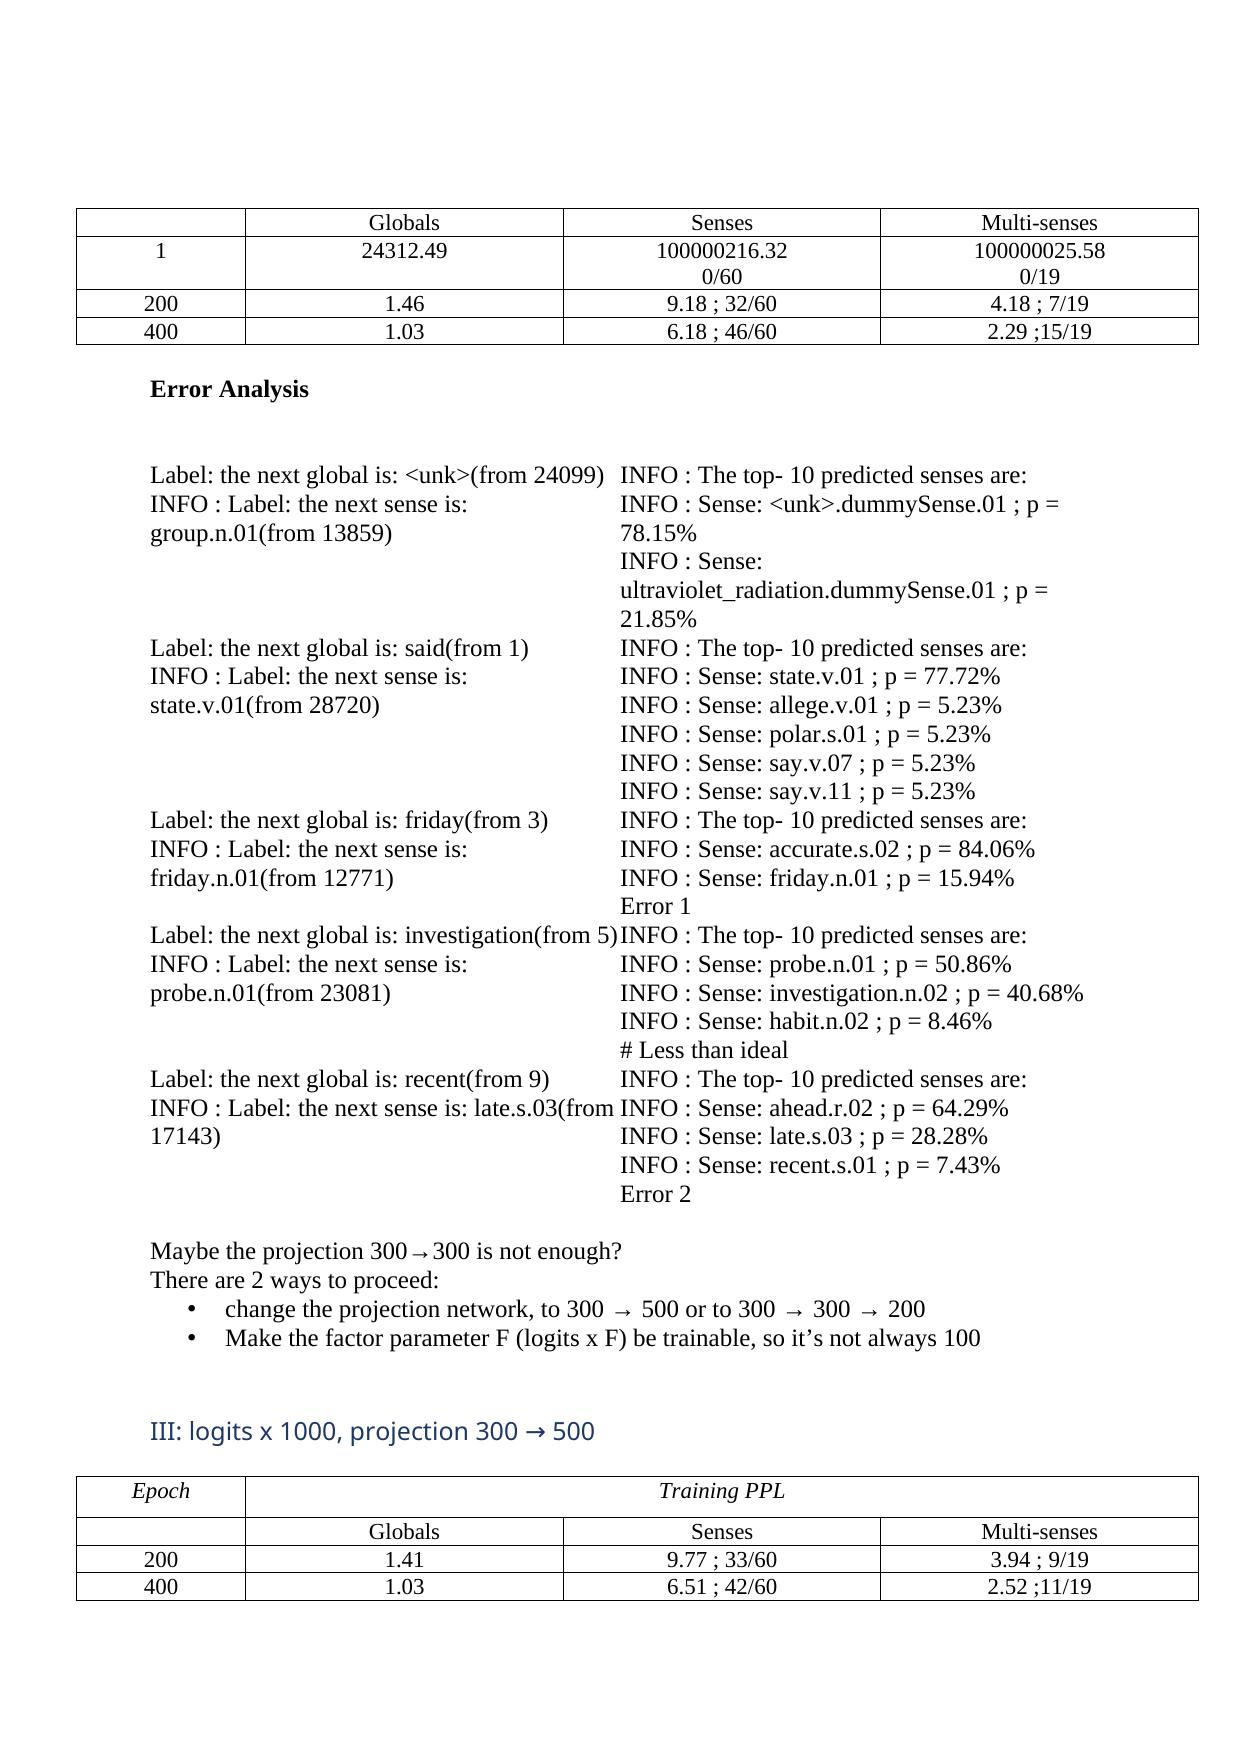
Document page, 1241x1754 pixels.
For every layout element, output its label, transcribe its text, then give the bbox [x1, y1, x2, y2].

table_cell 9.18 ; 32/60 [564, 290, 880, 317]
table_cell Globals [246, 209, 563, 236]
table_cell Label: the next global is: recent(from 9) INFO : Label: the next sense is: late.s.03(from 17143) [150, 1064, 620, 1208]
table_cell INFO : The top- 10 predicted senses are: INFO : Sense: state.v.01 ; p = 77.72% INFO : Sense: allege.v.01 ; p = 5.23% INFO : Sense: polar.s.01 ; p = 5.23% INFO : Sense: say.v.07 ; p = 5.23% INFO : Sense: say.v.11 ; p = 5.23% [620, 633, 1090, 805]
table_cell 6.18 ; 46/60 [564, 318, 880, 344]
table_cell 2.29 ;15/19 [881, 318, 1198, 344]
table_cell 3.94 ; 9/19 [881, 1546, 1198, 1572]
table_cell 1.03 [246, 318, 563, 344]
table_cell 1.46 [246, 290, 563, 317]
table_header INFO : The top- 10 predicted senses are: INFO : Sense: <unk>.dummySense.01 ; p = 78.15% INFO : Sense: ultraviolet_radiation.dummySense.01 ; p = 21.85% [620, 460, 1090, 633]
table_cell 100000216.32 0/60 [564, 237, 880, 289]
table_cell 24312.49 [246, 237, 563, 289]
table_header Label: the next global is: <unk>(from 24099) INFO : Label: the next sense is: group.n.01(from 13859) [150, 460, 620, 633]
subtitle III: logits x 1000, projection 300 → 500 [150, 1413, 1090, 1447]
table_cell Multi-senses [881, 1518, 1198, 1545]
table_cell 9.77 ; 33/60 [564, 1546, 880, 1572]
table_header Epoch [77, 1477, 245, 1517]
table_cell [77, 1518, 245, 1545]
table_cell Globals [246, 1518, 563, 1545]
table_cell INFO : The top- 10 predicted senses are: INFO : Sense: accurate.s.02 ; p = 84.06% INFO : Sense: friday.n.01 ; p = 15.94% Error 1 [620, 805, 1090, 920]
table_cell Label: the next global is: said(from 1) INFO : Label: the next sense is: state.v.01(from 28720) [150, 633, 620, 805]
table_cell 6.51 ; 42/60 [564, 1573, 880, 1599]
list change the projection network, to 300 → 500 or to 300 → 300 → 200 [187, 1294, 1090, 1323]
table_cell [77, 209, 245, 236]
table_cell 200 [77, 1546, 245, 1572]
table_cell 400 [77, 1573, 245, 1599]
table_cell 2.52 ;11/19 [881, 1573, 1198, 1599]
table_cell 1.41 [246, 1546, 563, 1572]
text Maybe the projection 300→300 is not enough? [150, 1236, 1090, 1265]
list Make the factor parameter F (logits x F) be trainable, so it’s not always 100 [187, 1323, 1090, 1351]
table_cell Label: the next global is: friday(from 3) INFO : Label: the next sense is: friday.n.01(from 12771) [150, 805, 620, 920]
table_cell INFO : The top- 10 predicted senses are: INFO : Sense: probe.n.01 ; p = 50.86% INFO : Sense: investigation.n.02 ; p = 40.68% INFO : Sense: habit.n.02 ; p = 8.46% # Less than ideal [620, 920, 1090, 1064]
table_cell INFO : The top- 10 predicted senses are: INFO : Sense: ahead.r.02 ; p = 64.29% INFO : Sense: late.s.03 ; p = 28.28% INFO : Sense: recent.s.01 ; p = 7.43% Error 2 [620, 1064, 1090, 1208]
table_cell 200 [77, 290, 245, 317]
table_cell Senses [564, 209, 880, 236]
table_cell 400 [77, 318, 245, 344]
table_header Training PPL [246, 1477, 1198, 1517]
text There are 2 ways to proceed: [150, 1265, 1090, 1294]
table_cell 4.18 ; 7/19 [881, 290, 1198, 317]
table_cell Label: the next global is: investigation(from 5) INFO : Label: the next sense is: probe.n.01(from 23081) [150, 920, 620, 1064]
table_cell 1 [77, 237, 245, 289]
table_cell 1.03 [246, 1573, 563, 1599]
text Error Analysis [150, 374, 1090, 403]
table_cell Multi-senses [881, 209, 1198, 236]
table_cell Senses [564, 1518, 880, 1545]
table_cell 100000025.58 0/19 [881, 237, 1198, 289]
